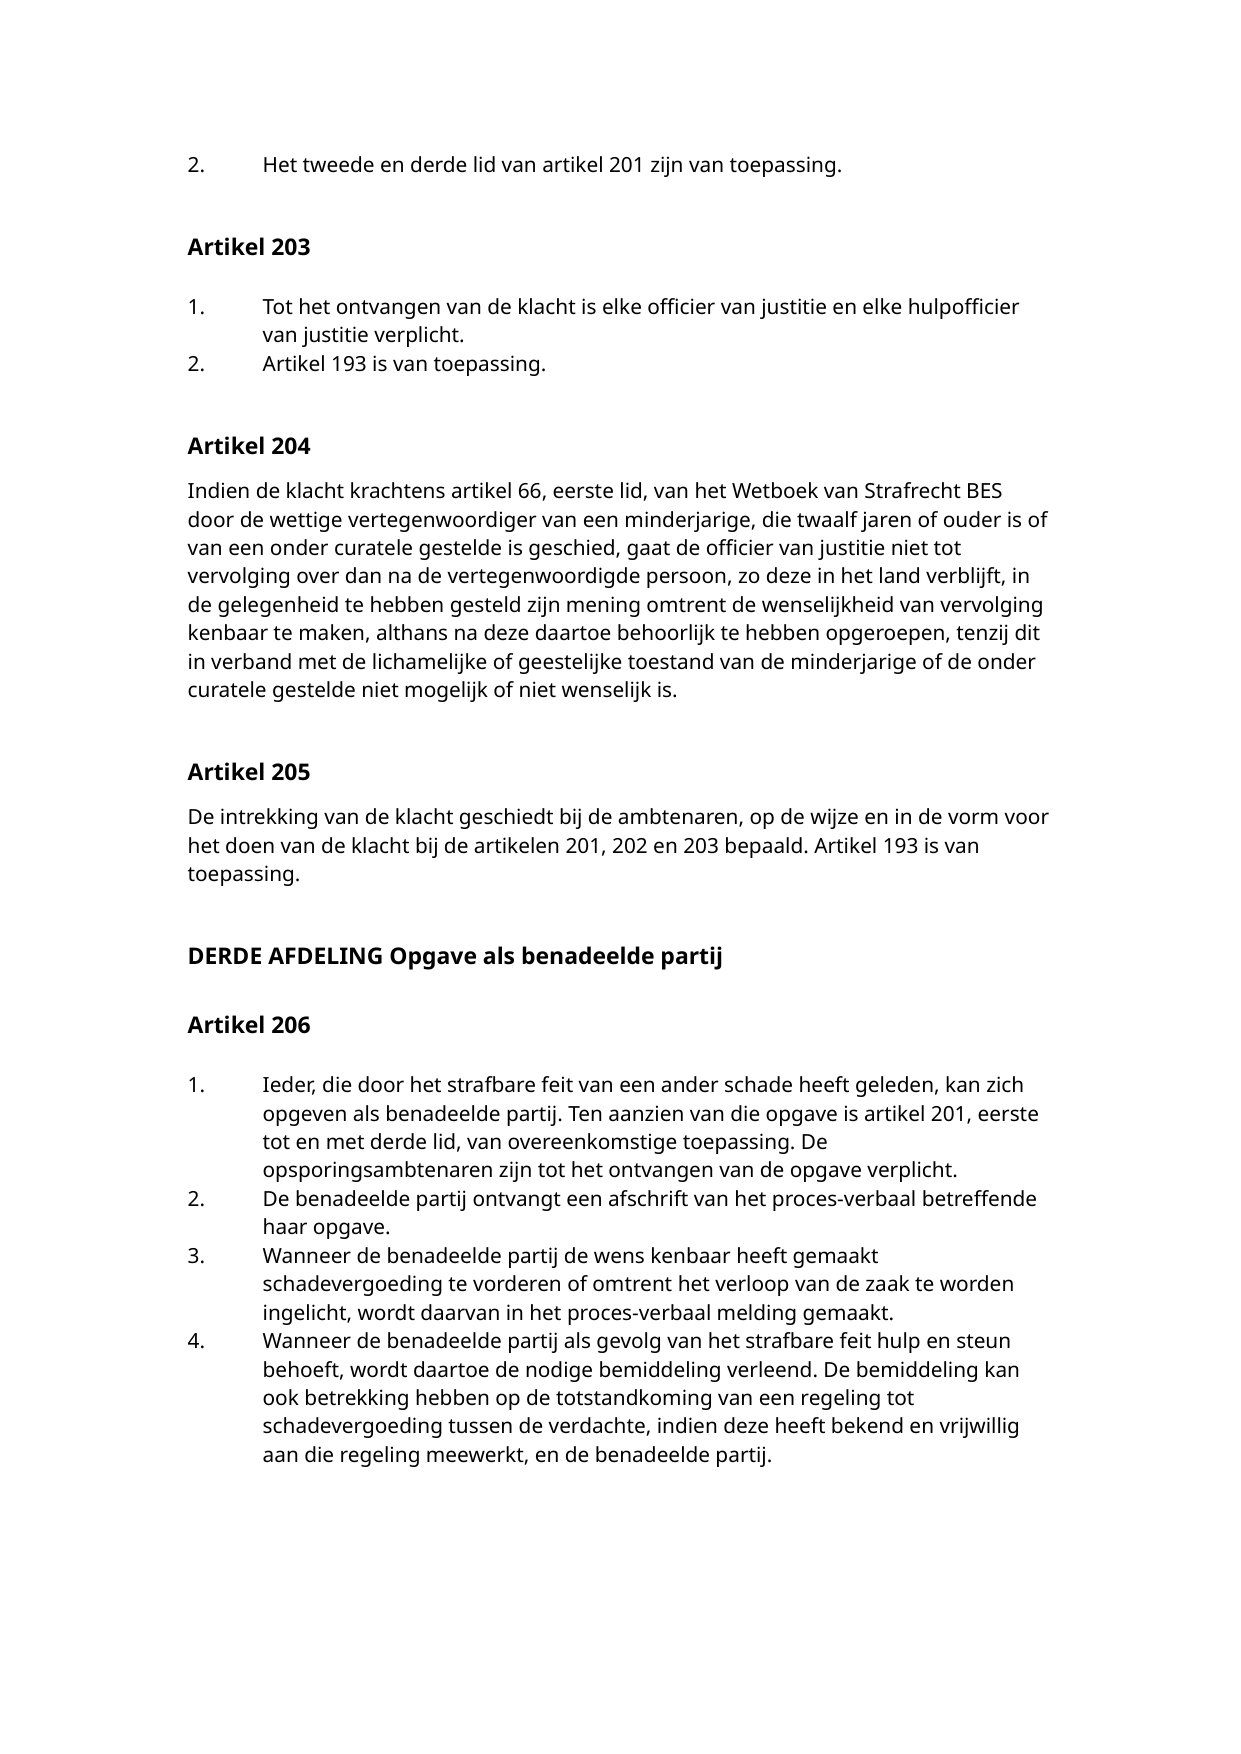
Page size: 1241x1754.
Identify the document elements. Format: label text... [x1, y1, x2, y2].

subtitle Artikel 206 [187, 1009, 1053, 1040]
subtitle DERDE AFDELING Opgave als benadeelde partij [187, 940, 1053, 972]
list Wanneer de benadeelde partij de wens kenbaar heeft gemaakt schadevergoeding te vorderen of omtrent het verloop van de zaak te worden ingelicht, wordt daarvan in het proces-verbaal melding gemaakt. [187, 1241, 1053, 1326]
list De benadeelde partij ontvangt een afschrift van het proces-verbaal betreffende haar opgave. [187, 1184, 1053, 1241]
list Wanneer de benadeelde partij als gevolg van het strafbare feit hulp en steun behoeft, wordt daartoe de nodige bemiddeling verleend. De bemiddeling kan ook betrekking hebben op de totstandkoming van een regeling tot schadevergoeding tussen de verdachte, indien deze heeft bekend en vrijwillig aan die regeling meewerkt, en de benadeelde partij. [187, 1326, 1053, 1468]
list Tot het ontvangen van de klacht is elke officier van justitie en elke hulpofficier van justitie verplicht. [187, 292, 1053, 349]
list Het tweede en derde lid van artikel 201 zijn van toepassing. [187, 150, 1053, 178]
list Artikel 193 is van toepassing. [187, 349, 1053, 377]
list Ieder, die door het strafbare feit van een ander schade heeft geleden, kan zich opgeven als benadeelde partij. Ten aanzien van die opgave is artikel 201, eerste tot en met derde lid, van overeenkomstige toepassing. De opsporingsambtenaren zijn tot het ontvangen van de opgave verplicht. [187, 1070, 1053, 1184]
text Indien de klacht krachtens artikel 66, eerste lid, van het Wetboek van Strafrecht BES door de wettige vertegenwoordiger van een minderjarige, die twaalf jaren of ouder is of van een onder curatele gestelde is geschied, gaat de officier van justitie niet tot vervolging over dan na de vertegenwoordigde persoon, zo deze in het land verblijft, in de gelegenheid te hebben gesteld zijn mening omtrent de wenselijkheid van vervolging kenbaar te maken, althans na deze daartoe behoorlijk te hebben opgeroepen, tenzij dit in verband met de lichamelijke of geestelijke toestand van de minderjarige of de onder curatele gestelde niet mogelijk of niet wenselijk is. [187, 476, 1053, 704]
subtitle Artikel 204 [187, 430, 1053, 461]
text De intrekking van de klacht geschiedt bij de ambtenaren, op de wijze en in de vorm voor het doen van de klacht bij de artikelen 201, 202 en 203 bepaald. Artikel 193 is van toepassing. [187, 802, 1053, 888]
subtitle Artikel 205 [187, 756, 1053, 787]
subtitle Artikel 203 [187, 231, 1053, 262]
